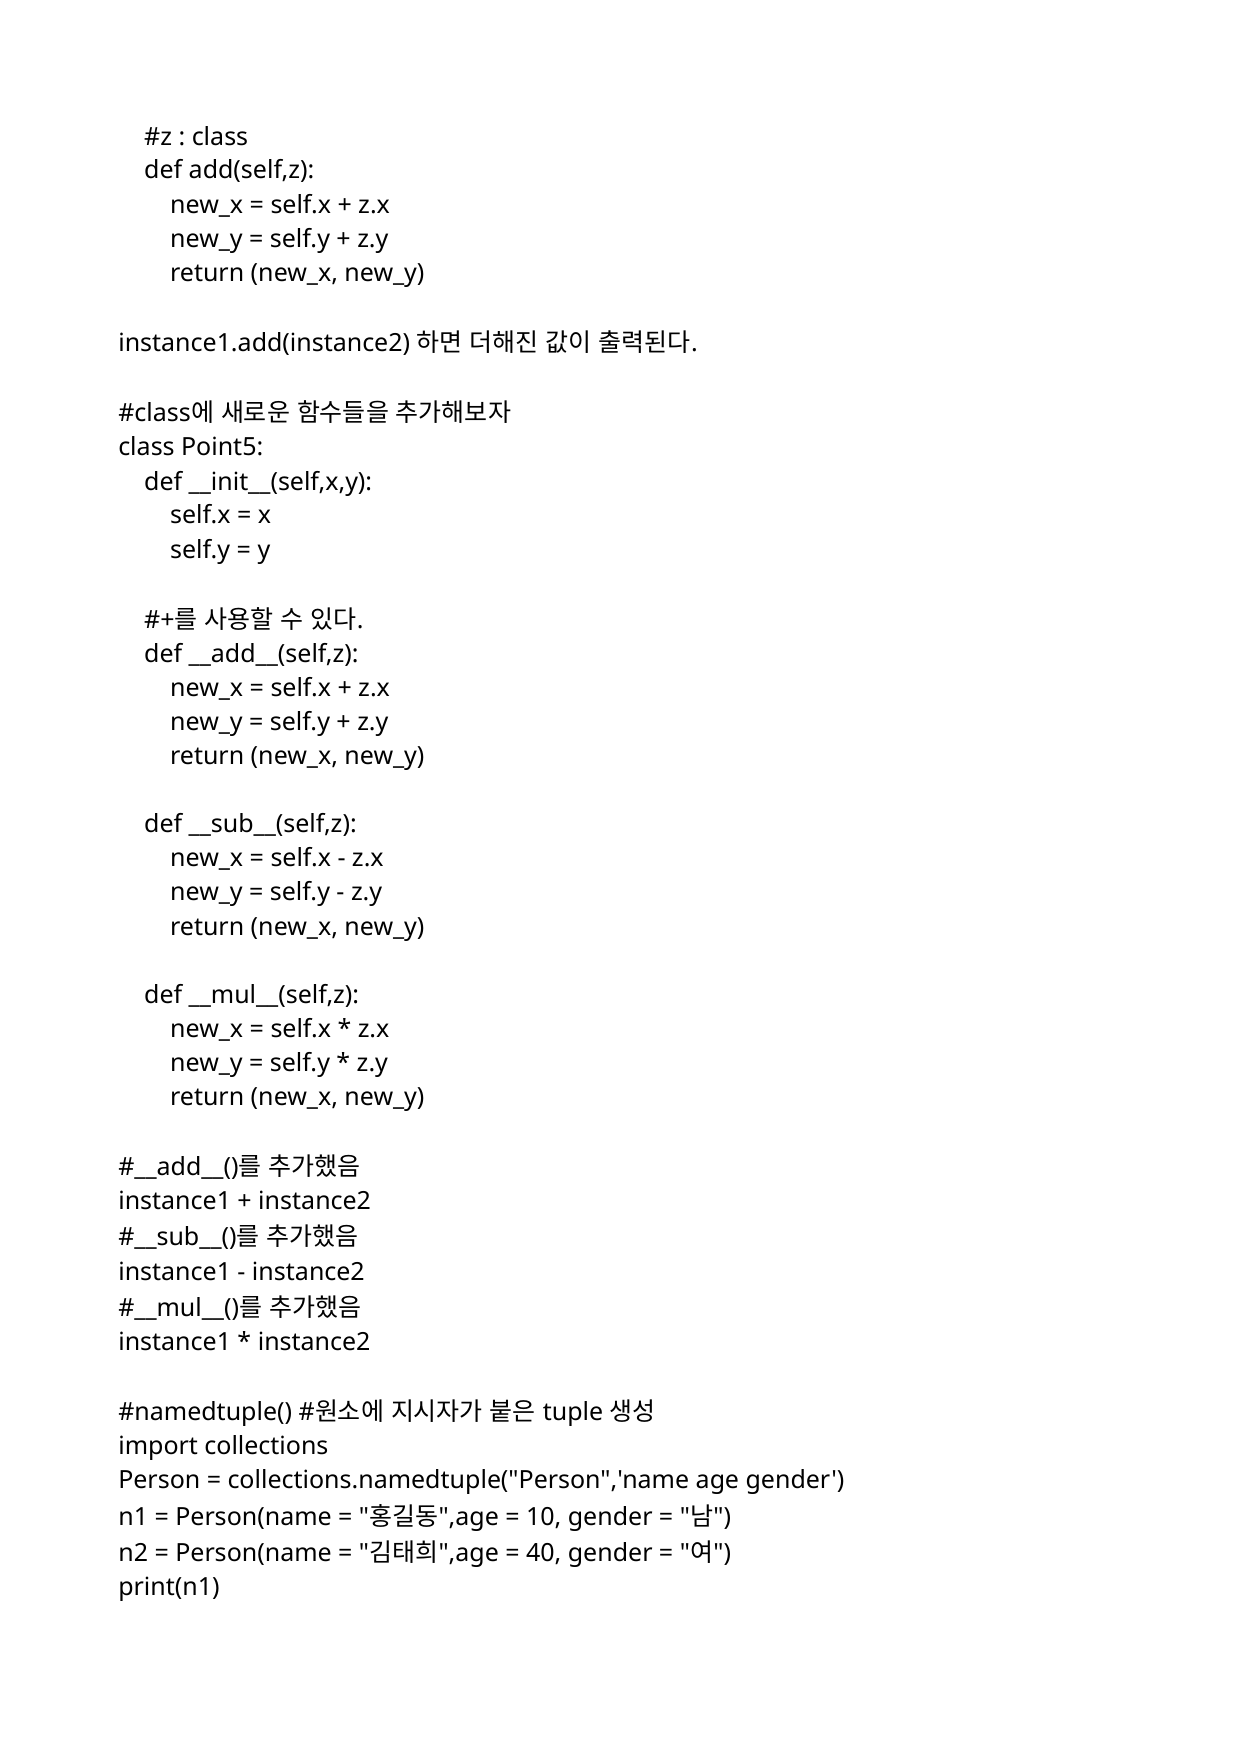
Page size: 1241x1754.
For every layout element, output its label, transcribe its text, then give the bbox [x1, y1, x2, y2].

text def __mul__(self,z): [118, 976, 1122, 1010]
text n2 = Person(name = "김태희",age = 40, gender = "여") [118, 1532, 1122, 1568]
text def __add__(self,z): [118, 636, 1122, 670]
text #class에 새로운 함수들을 추가해보자 [118, 393, 1122, 429]
text Person = collections.namedtuple("Person",'name age gender') [118, 1462, 1122, 1496]
text new_y = self.y * z.y [118, 1044, 1122, 1078]
text instance1 - instance2 [118, 1253, 1122, 1287]
text self.x = x [118, 497, 1122, 531]
text instance1.add(instance2) 하면 더해진 값이 출력된다. [118, 322, 1122, 359]
text def __sub__(self,z): [118, 806, 1122, 840]
text class Point5: [118, 429, 1122, 463]
text import collections [118, 1428, 1122, 1462]
text new_y = self.y + z.y [118, 220, 1122, 254]
text #__sub__()를 추가했음 [118, 1217, 1122, 1253]
text return (new_x, new_y) [118, 908, 1122, 942]
text return (new_x, new_y) [118, 1078, 1122, 1112]
text instance1 * instance2 [118, 1323, 1122, 1357]
text self.y = y [118, 531, 1122, 565]
text new_y = self.y - z.y [118, 874, 1122, 908]
text def __init__(self,x,y): [118, 463, 1122, 497]
text #+를 사용할 수 있다. [118, 599, 1122, 636]
text new_x = self.x + z.x [118, 186, 1122, 220]
text #z : class [118, 118, 1122, 152]
text print(n1) [118, 1568, 1122, 1602]
text return (new_x, new_y) [118, 254, 1122, 288]
text new_x = self.x + z.x [118, 670, 1122, 704]
text #namedtuple() #원소에 지시자가 붙은 tuple 생성 [118, 1392, 1122, 1428]
text new_y = self.y + z.y [118, 704, 1122, 738]
text n1 = Person(name = "홍길동",age = 10, gender = "남") [118, 1496, 1122, 1532]
text #__mul__()를 추가했음 [118, 1287, 1122, 1323]
text #__add__()를 추가했음 [118, 1147, 1122, 1183]
text new_x = self.x - z.x [118, 840, 1122, 874]
text def add(self,z): [118, 152, 1122, 186]
text new_x = self.x * z.x [118, 1010, 1122, 1044]
text instance1 + instance2 [118, 1183, 1122, 1217]
text return (new_x, new_y) [118, 738, 1122, 772]
